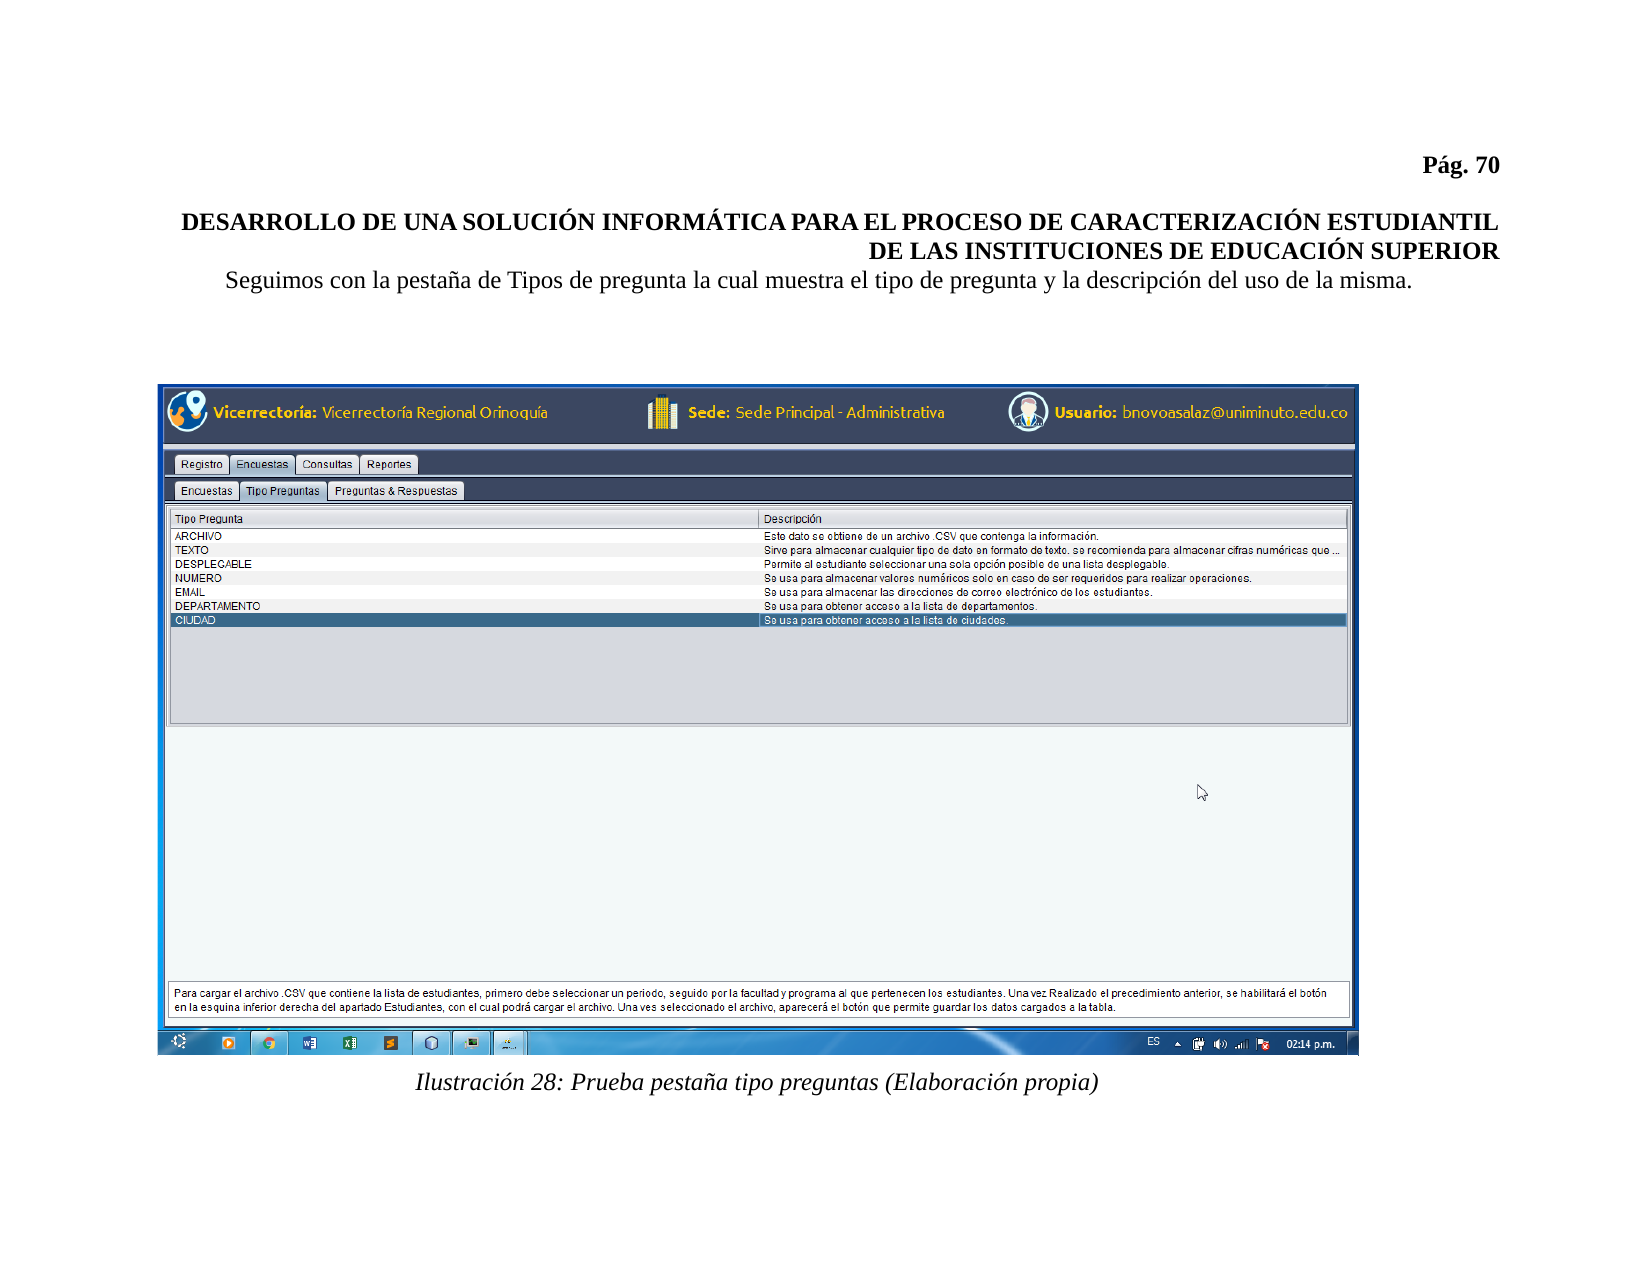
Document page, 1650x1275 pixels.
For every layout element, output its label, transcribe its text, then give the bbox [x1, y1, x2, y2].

picture [157, 384, 1359, 1056]
text Ilustración 28: Prueba pestaña tipo preguntas (Elaboración propia) [158, 1067, 1358, 1096]
text Seguimos con la pestaña de Tipos de pregunta la cual muestra el tipo de pregunta y la descripción del uso de la misma. [150, 265, 1500, 294]
